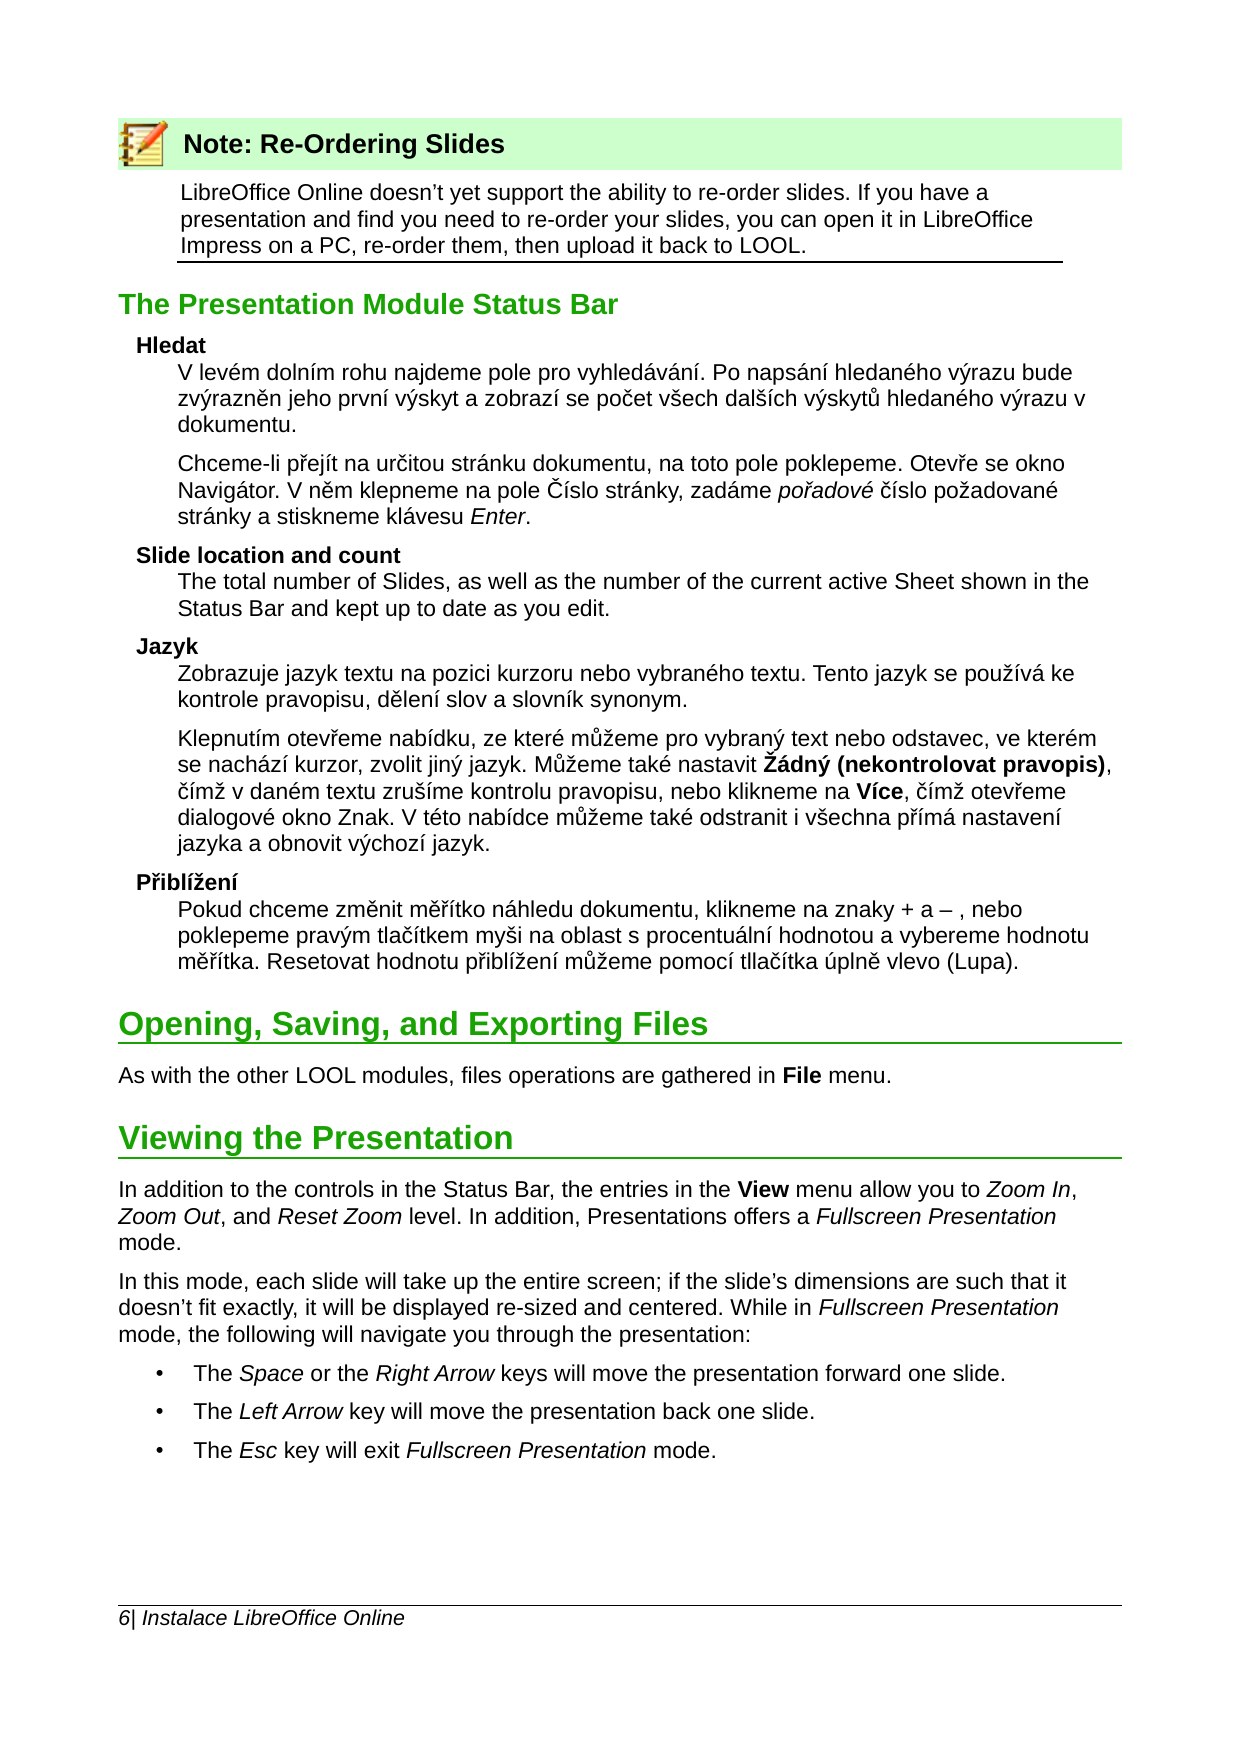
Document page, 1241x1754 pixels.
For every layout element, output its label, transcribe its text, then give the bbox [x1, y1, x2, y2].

text LibreOffice Online doesn’t yet support the ability to re-order slides. If you have a presentation and find you need to re-order your slides, you can open it in LibreOffice Impress on a PC, re-order them, then upload it back to LOOL. [177, 176, 1063, 261]
text Pokud chceme změnit měřítko náhledu dokumentu, klikneme na znaky + a – , nebo poklepeme pravým tlačítkem myši na oblast s procentuální hodnotou a vybereme hodnotu měřítka. Resetovat hodnotu přiblížení můžeme pomocí tllačítka úplně vlevo (Lupa). [177, 896, 1122, 974]
subtitle Note: Re-Ordering Slides [118, 118, 1122, 170]
text Hledat [136, 332, 1122, 359]
subtitle The Presentation Module Status Bar [118, 287, 1122, 321]
list The Left Arrow key will move the presentation back one slide. [156, 1398, 1122, 1425]
text In addition to the controls in the Status Bar, the entries in the View menu allow you to Zoom In, Zoom Out, and Reset Zoom level. In addition, Presentations offers a Fullscreen Presentation mode. [118, 1176, 1122, 1255]
list The Space or the Right Arrow keys will move the presentation forward one slide. [156, 1359, 1122, 1386]
text Zobrazuje jazyk textu na pozici kurzoru nebo vybraného textu. Tento jazyk se používá ke kontrole pravopisu, dělení slov a slovník synonym. [177, 660, 1122, 712]
list The Esc key will exit Fullscreen Presentation mode. [156, 1437, 1122, 1463]
text Chceme-li přejít na určitou stránku dokumentu, na toto pole poklepeme. Otevře se okno Navigátor. V něm klepneme na pole Číslo stránky, zadáme pořadové číslo požadované stránky a stiskneme klávesu Enter. [177, 450, 1122, 529]
text In this mode, each slide will take up the entire screen; if the slide’s dimensions are such that it doesn’t fit exactly, it will be displayed re-sized and centered. While in Fullscreen Presentation mode, the following will navigate you through the presentation: [118, 1268, 1122, 1347]
text Slide location and count [136, 542, 1122, 568]
text Klepnutím otevřeme nabídku, ze které můžeme pro vybraný text nebo odstavec, ve kterém se nachází kurzor, zvolit jiný jazyk. Můžeme také nastavit Žádný (nekontrolovat pravopis), čímž v daném textu zrušíme kontrolu pravopisu, nebo klikneme na Více, čímž otevřeme dialogové okno Znak. V této nabídce můžeme také odstranit i všechna přímá nastavení jazyka a obnovit výchozí jazyk. [177, 725, 1122, 857]
text Jazyk [136, 633, 1122, 660]
subtitle Opening, Saving, and Exporting Files [118, 1004, 1122, 1042]
picture [119, 119, 170, 170]
text As with the other LOOL modules, files operations are gathered in File menu. [118, 1062, 1122, 1089]
text V levém dolním rohu najdeme pole pro vyhledávání. Po napsání hledaného výrazu bude zvýrazněn jeho první výskyt a zobrazí se počet všech dalších výskytů hledaného výrazu v dokumentu. [177, 359, 1122, 438]
subtitle Viewing the Presentation [118, 1118, 1122, 1157]
text Přiblížení [136, 869, 1122, 896]
text The total number of Slides, as well as the number of the current active Sheet shown in the Status Bar and kept up to date as you edit. [177, 568, 1122, 621]
